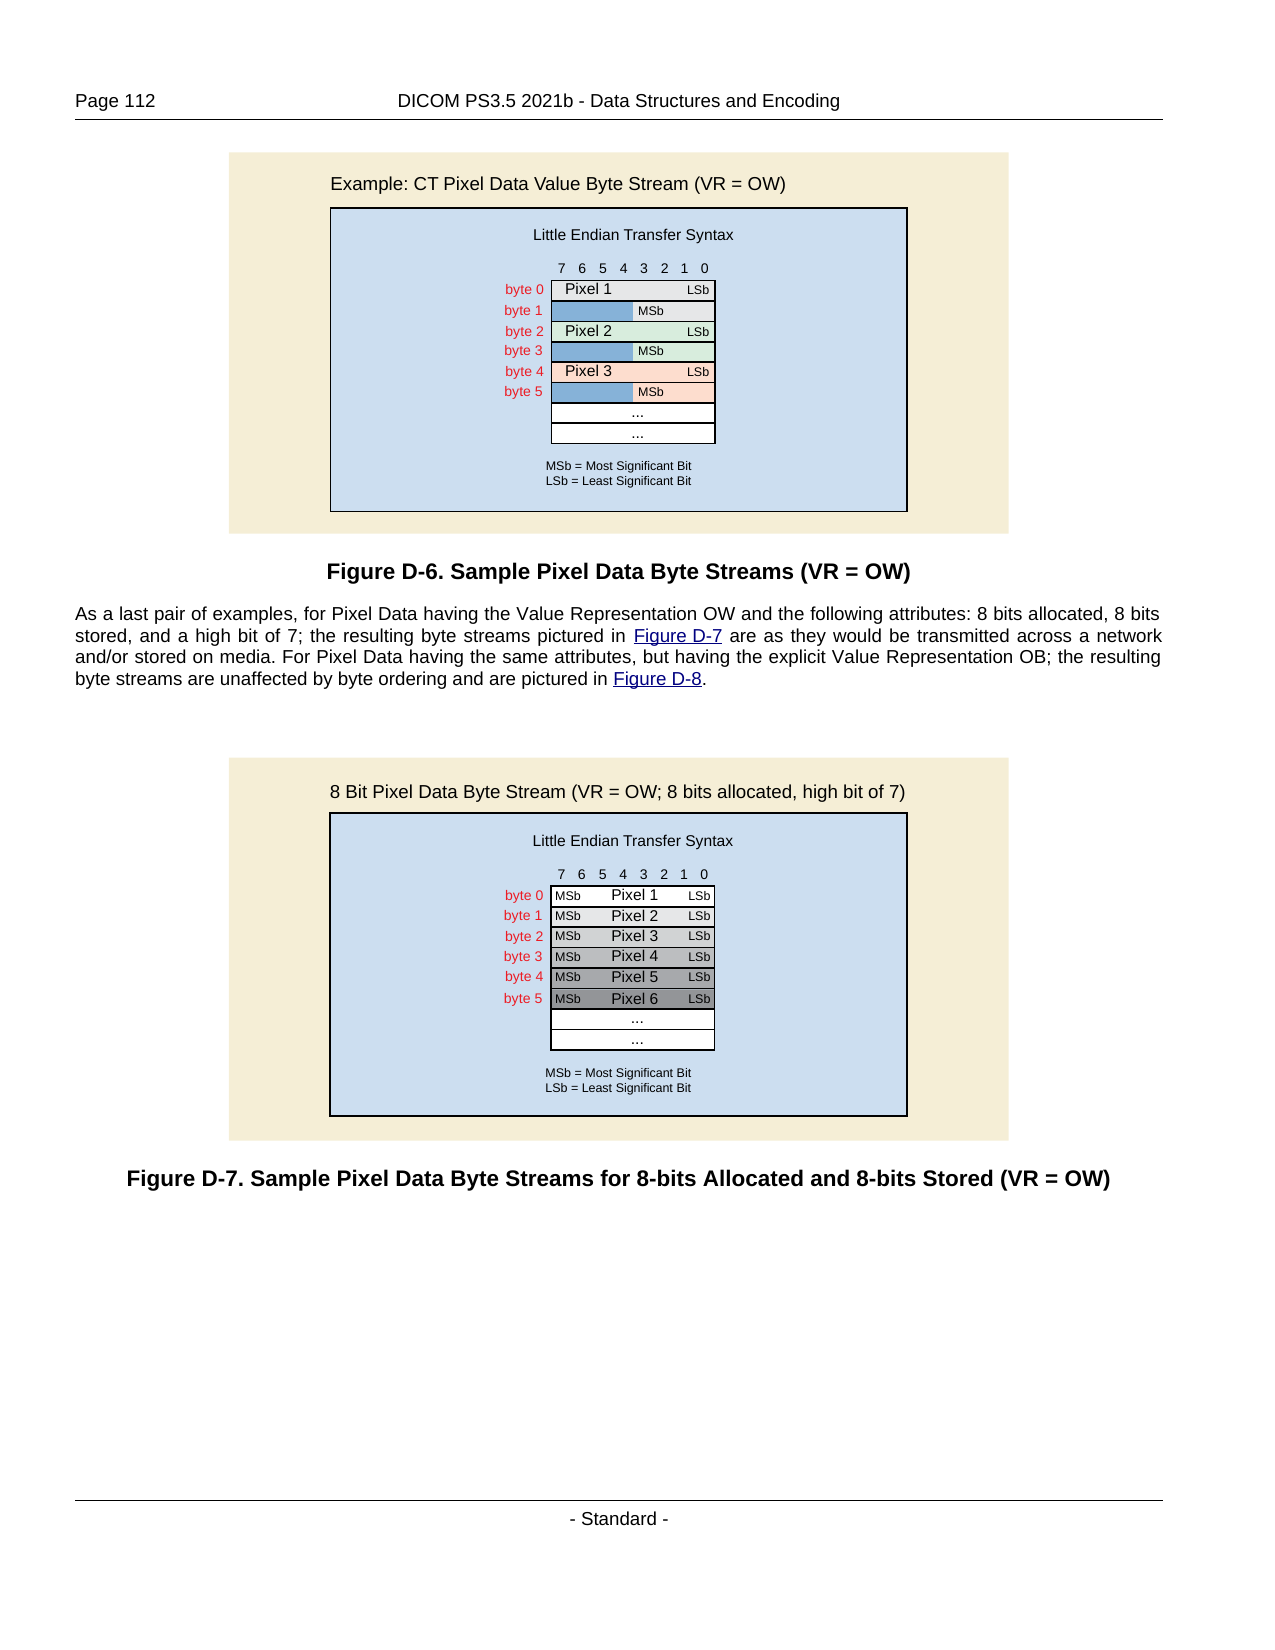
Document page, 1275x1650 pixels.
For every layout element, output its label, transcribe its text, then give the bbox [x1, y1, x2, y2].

text Figure D-7. Sample Pixel Data Byte Streams for 8-bits Allocated and 8-bits Stored (VR = OW) [75, 1165, 1162, 1191]
text As a last pair of examples, for Pixel Data having the Value Representation OW and the following attributes: 8 bits allocated, 8 bits stored, and a high bit of 7; the resulting byte streams pictured in Figure D-7 are as they would be transmitted across a network and/or stored on media. For Pixel Data having the same attributes, but having the explicit Value Representation OB; the resulting byte streams are unaffected by byte ordering and are pictured in Figure D-8. [75, 603, 1162, 689]
text Figure D-6. Sample Pixel Data Byte Streams (VR = OW) [75, 558, 1162, 584]
